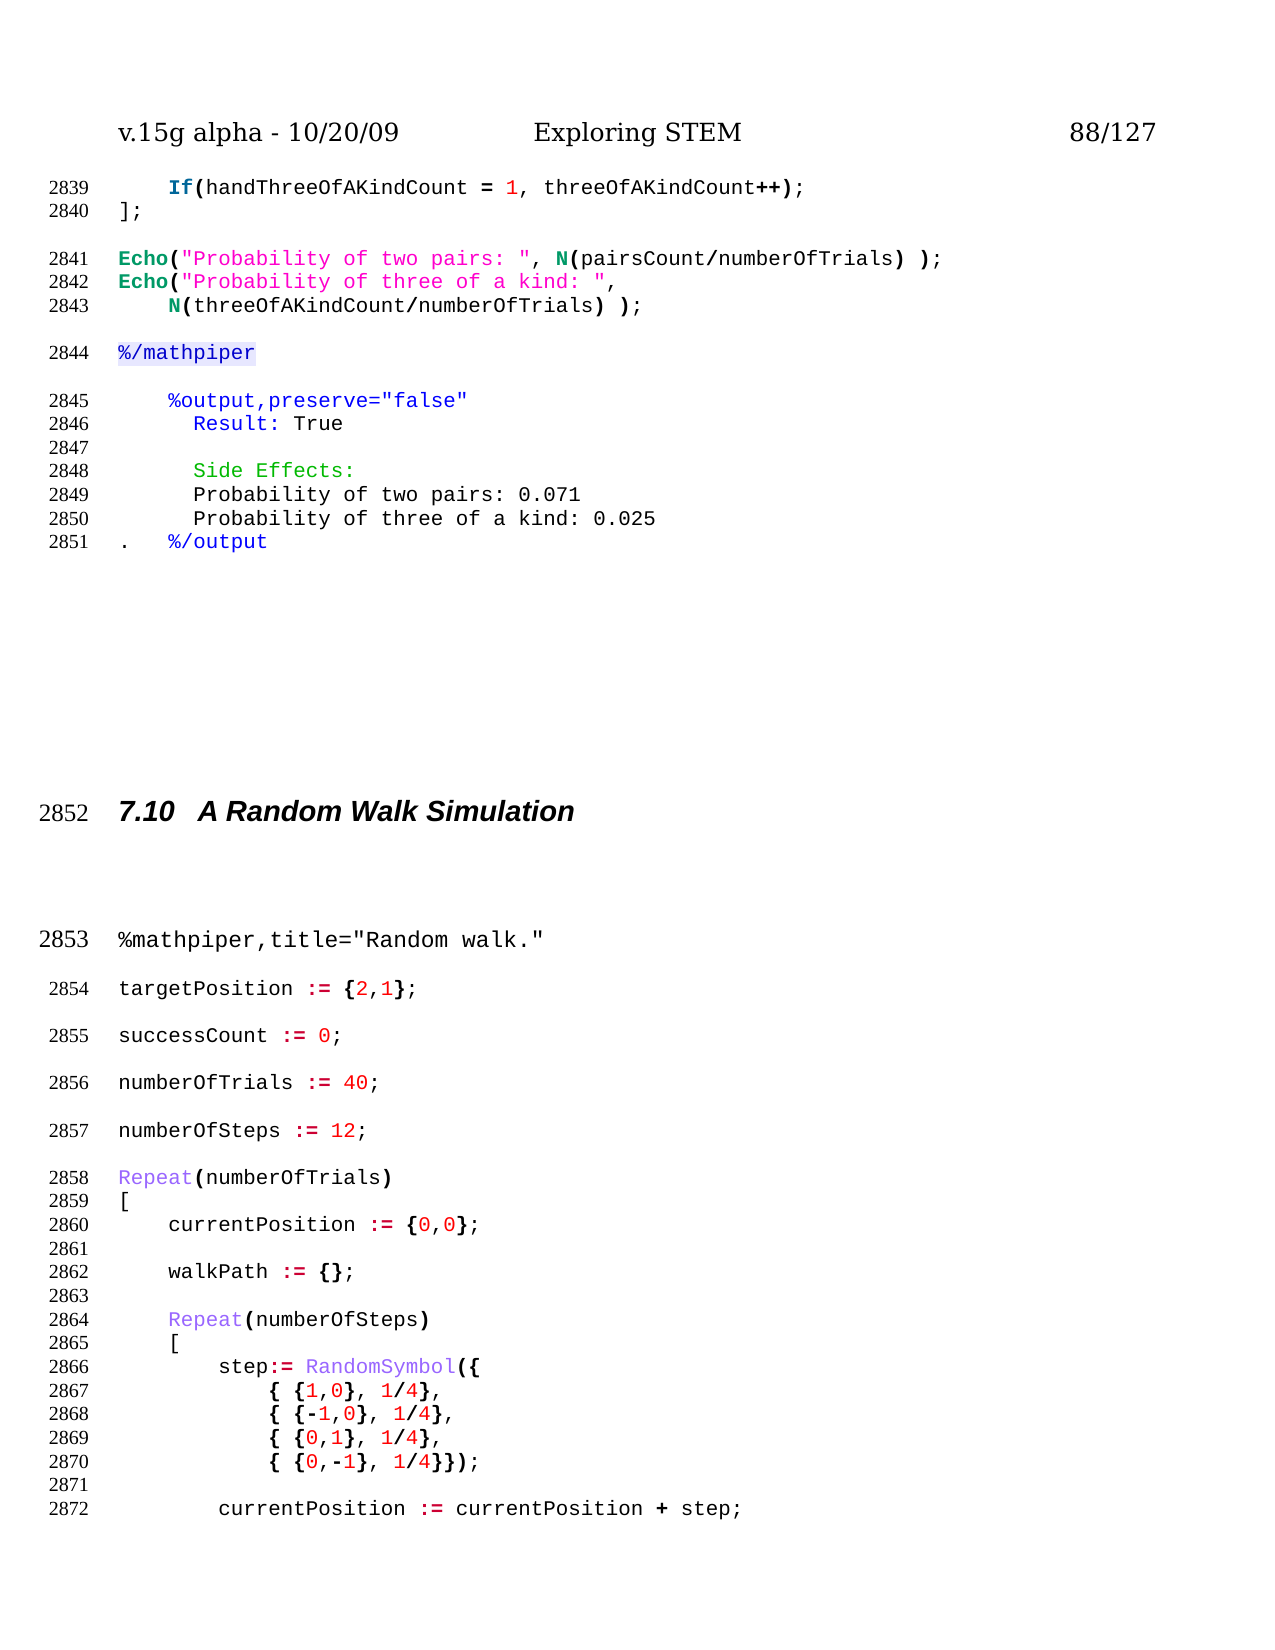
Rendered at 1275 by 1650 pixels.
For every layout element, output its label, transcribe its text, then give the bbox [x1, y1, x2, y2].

text Side Effects: [118, 461, 1157, 484]
text Repeat(numberOfSteps) [118, 1309, 1157, 1332]
text Probability of three of a kind: 0.025 [118, 508, 1157, 531]
text [ [118, 1191, 1157, 1214]
text Echo("Probability of two pairs: ", N(pairsCount/numberOfTrials) ); [118, 248, 1157, 271]
text . %/output [118, 531, 1157, 555]
text N(threeOfAKindCount/numberOfTrials) ); [118, 295, 1157, 319]
text Echo("Probability of three of a kind: ", [118, 271, 1157, 295]
subtitle A Random Walk Simulation [118, 794, 1157, 828]
text %/mathpiper [118, 342, 1157, 366]
text currentPosition := {0,0}; [118, 1214, 1157, 1238]
text If(handThreeOfAKindCount = 1, threeOfAKindCount++); [118, 177, 1157, 200]
text { {0,1}, 1/4}, [118, 1427, 1157, 1451]
text Probability of two pairs: 0.071 [118, 484, 1157, 508]
text Repeat(numberOfTrials) [118, 1167, 1157, 1191]
text successCount := 0; [118, 1025, 1157, 1049]
text numberOfSteps := 12; [118, 1119, 1157, 1143]
text %output,preserve="false" [118, 389, 1157, 413]
text numberOfTrials := 40; [118, 1072, 1157, 1096]
text %mathpiper,title="Random walk." [118, 928, 1157, 954]
text [ [118, 1332, 1157, 1356]
text ]; [118, 200, 1157, 224]
text { {0,-1}, 1/4}}); [118, 1451, 1157, 1474]
text Result: True [118, 413, 1157, 437]
text step:= RandomSymbol({ [118, 1356, 1157, 1380]
text walkPath := {}; [118, 1261, 1157, 1285]
text { {-1,0}, 1/4}, [118, 1403, 1157, 1427]
text { {1,0}, 1/4}, [118, 1380, 1157, 1403]
text currentPosition := currentPosition + step; [118, 1498, 1157, 1522]
text targetPosition := {2,1}; [118, 978, 1157, 1001]
